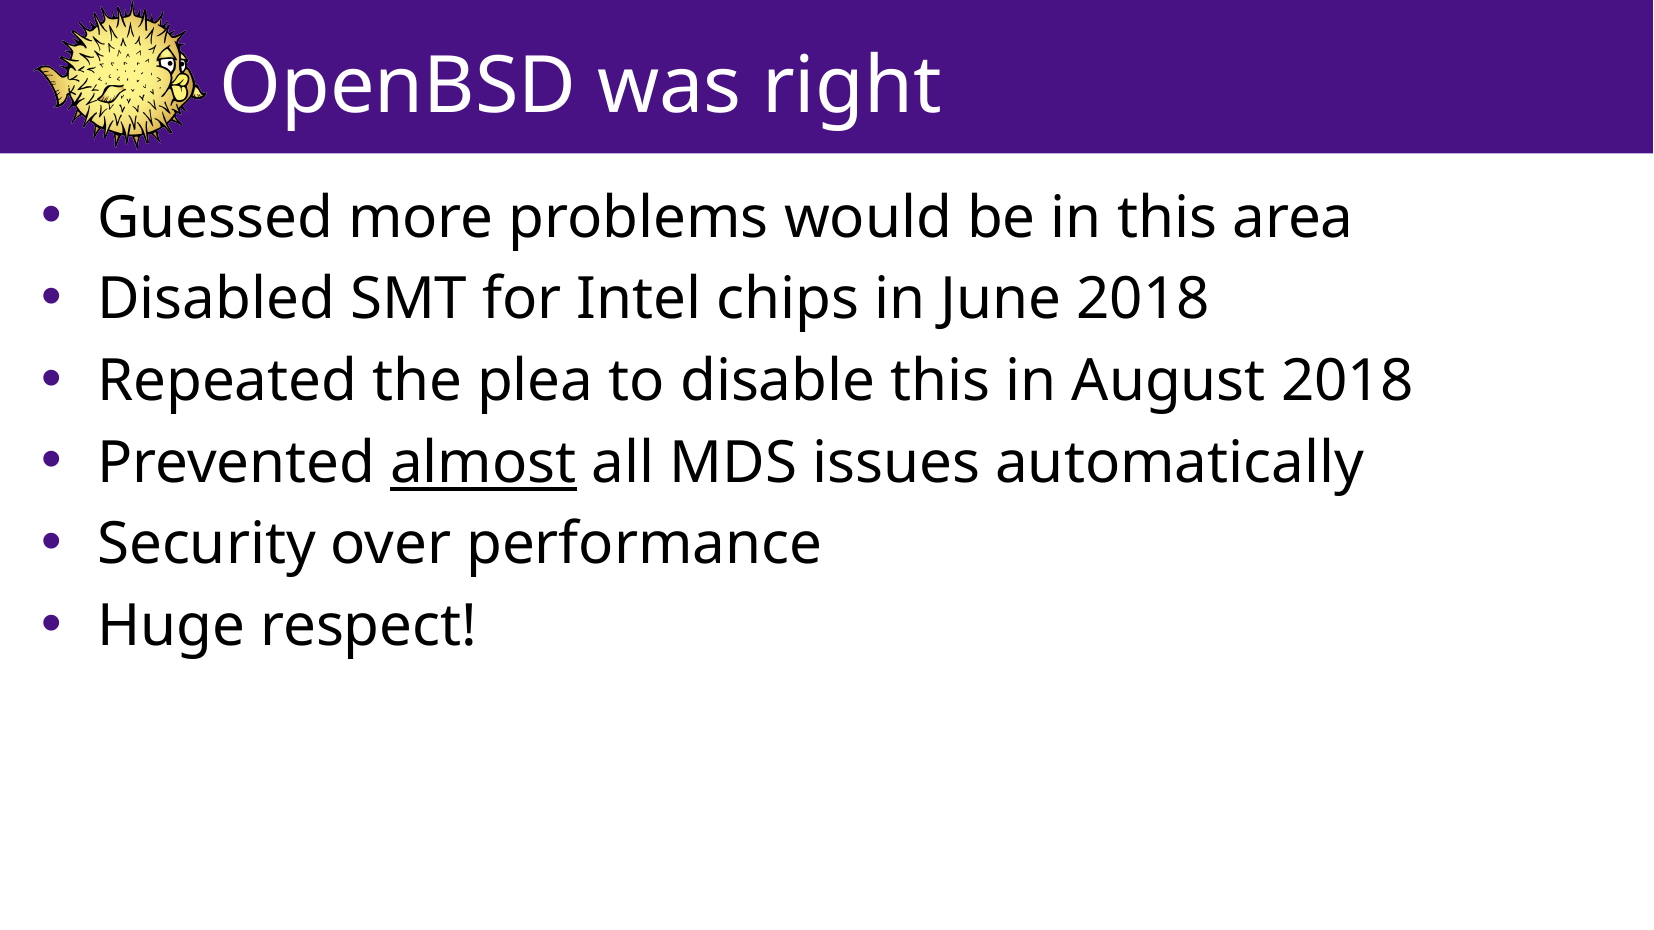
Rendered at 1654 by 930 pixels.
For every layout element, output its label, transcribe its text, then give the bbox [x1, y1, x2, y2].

list Guessed more problems would be in this area Disabled SMT for Intel chips in June 2018 Repeated the plea to disable this in August 2018 Prevented almost all MDS issues automatically Security over performance Huge respect! [25, 171, 1651, 786]
title OpenBSD was right [34, 8, 1551, 154]
picture [33, 0, 207, 151]
